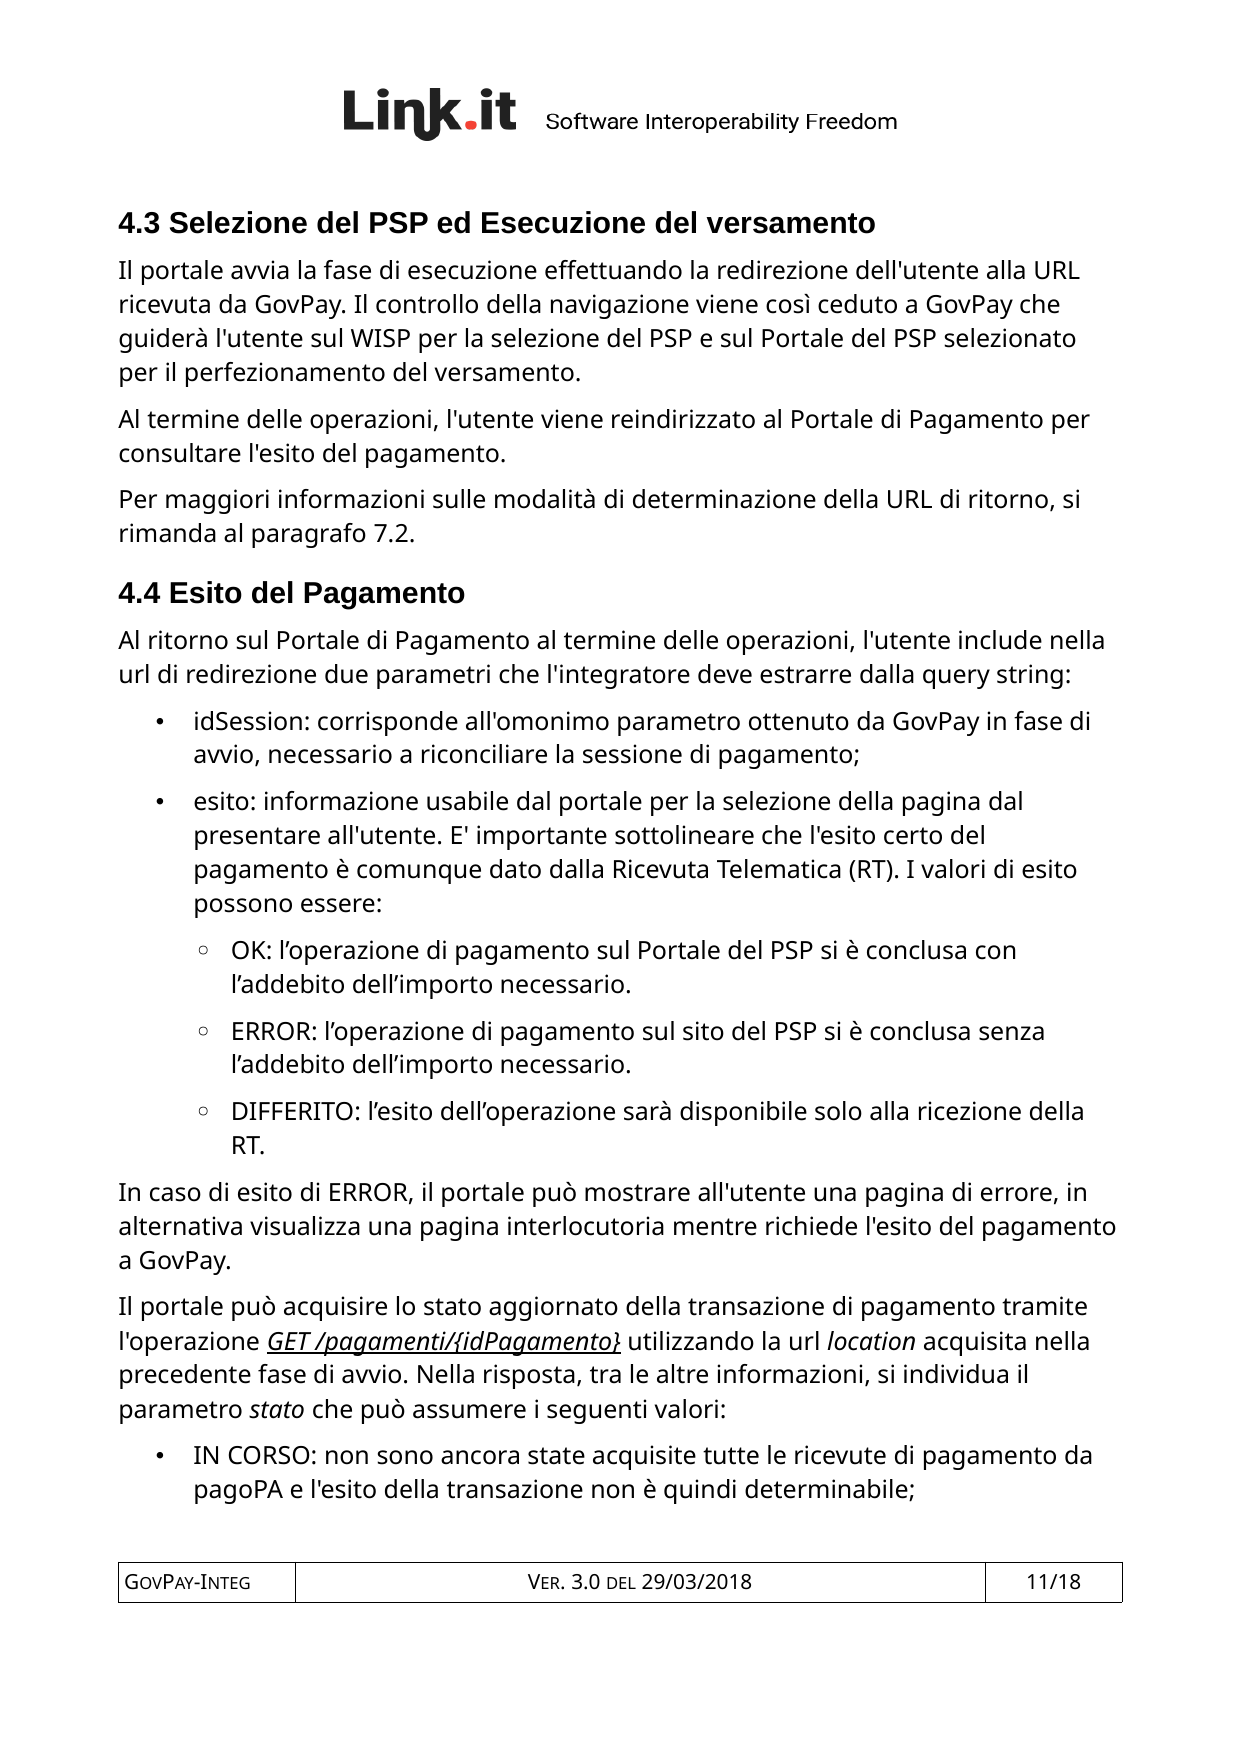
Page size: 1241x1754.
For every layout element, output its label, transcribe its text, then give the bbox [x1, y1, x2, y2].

text Al termine delle operazioni, l'utente viene reindirizzato al Portale di Pagamento per consultare l'esito del pagamento. [118, 401, 1122, 469]
list idSession: corrisponde all'omonimo parametro ottenuto da GovPay in fase di avvio, necessario a riconciliare la sessione di pagamento; [156, 703, 1122, 771]
text Al ritorno sul Portale di Pagamento al termine delle operazioni, l'utente include nella url di redirezione due parametri che l'integratore deve estrarre dalla query string: [118, 622, 1122, 691]
subtitle Selezione del PSP ed Esecuzione del versamento [118, 205, 1122, 240]
list esito: informazione usabile dal portale per la selezione della pagina dal presentare all'utente. E' importante sottolineare che l'esito certo del pagamento è comunque dato dalla Ricevuta Telematica (RT). I valori di esito possono essere: [156, 784, 1122, 920]
list ERROR: l’operazione di pagamento sul sito del PSP si è conclusa senza l’addebito dell’importo necessario. [193, 1013, 1122, 1081]
list IN CORSO: non sono ancora state acquisite tutte le ricevute di pagamento da pagoPA e l'esito della transazione non è quindi determinabile; [156, 1438, 1122, 1506]
subtitle Esito del Pagamento [118, 575, 1122, 610]
text Il portale avvia la fase di esecuzione effettuando la redirezione dell'utente alla URL ricevuta da GovPay. Il controllo della navigazione viene così ceduto a GovPay che guiderà l'utente sul WISP per la selezione del PSP e sul Portale del PSP selezionato per il perfezionamento del versamento. [118, 253, 1122, 389]
text In caso di esito di ERROR, il portale può mostrare all'utente una pagina di errore, in alternativa visualizza una pagina interlocutoria mentre richiede l'esito del pagamento a GovPay. [118, 1174, 1122, 1277]
picture [269, 69, 971, 152]
text Per maggiori informazioni sulle modalità di determinazione della URL di ritorno, si rimanda al paragrafo 7.2. [118, 482, 1122, 550]
text Il portale può acquisire lo stato aggiornato della transazione di pagamento tramite l'operazione GET /pagamenti/{idPagamento} utilizzando la url location acquisita nella precedente fase di avvio. Nella risposta, tra le altre informazioni, si individua il parametro stato che può assumere i seguenti valori: [118, 1289, 1122, 1425]
list DIFFERITO: l’esito dell’operazione sarà disponibile solo alla ricezione della RT. [193, 1094, 1122, 1162]
list OK: l’operazione di pagamento sul Portale del PSP si è conclusa con l’addebito dell’importo necessario. [193, 932, 1122, 1001]
